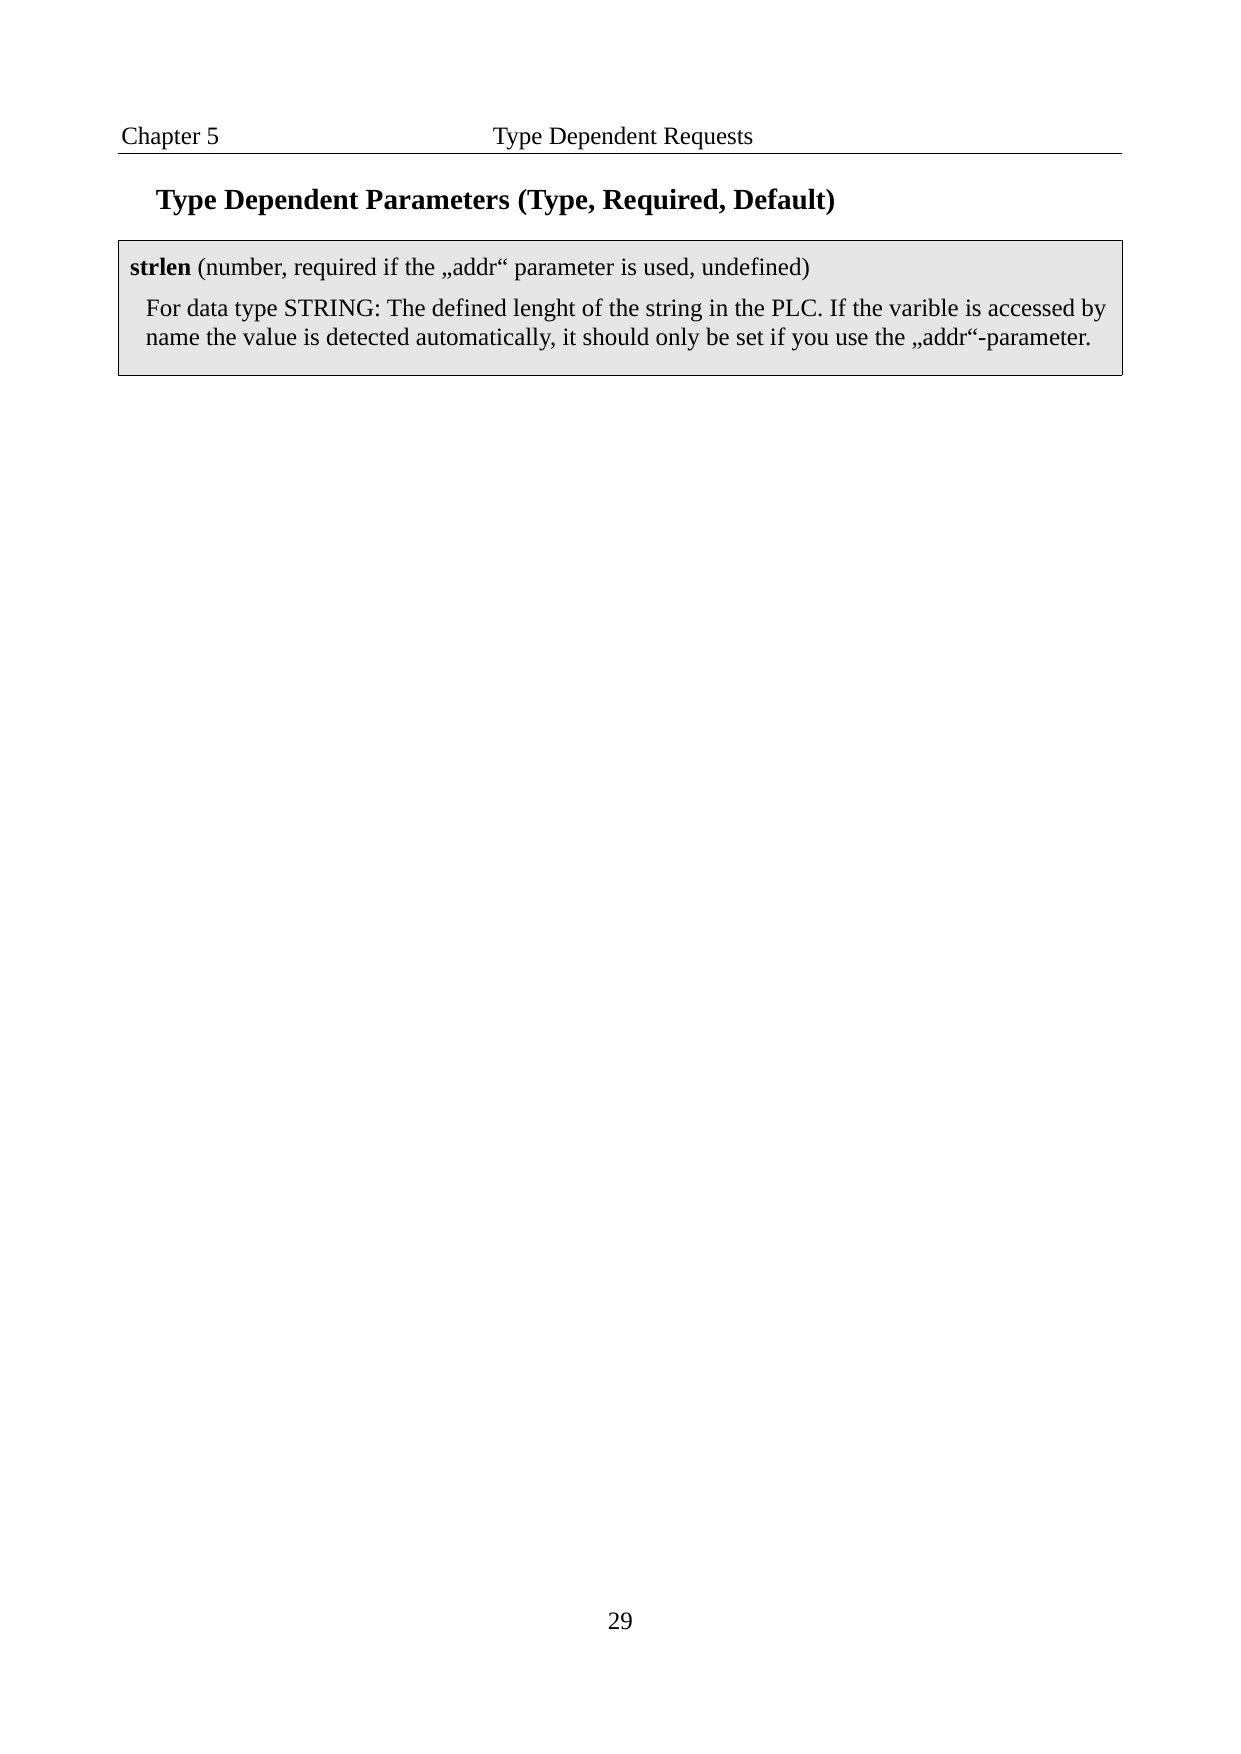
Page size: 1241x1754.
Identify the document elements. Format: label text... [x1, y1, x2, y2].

table_header strlen (number, required if the „addr“ parameter is used, undefined) For data type STRING: The defined lenght of the string in the PLC. If the varible is accessed by name the value is detected automatically, it should only be set if you use the „addr“-parameter. [119, 241, 1122, 375]
subtitle Type Dependent Parameters (Type, Required, Default) [156, 182, 1122, 216]
